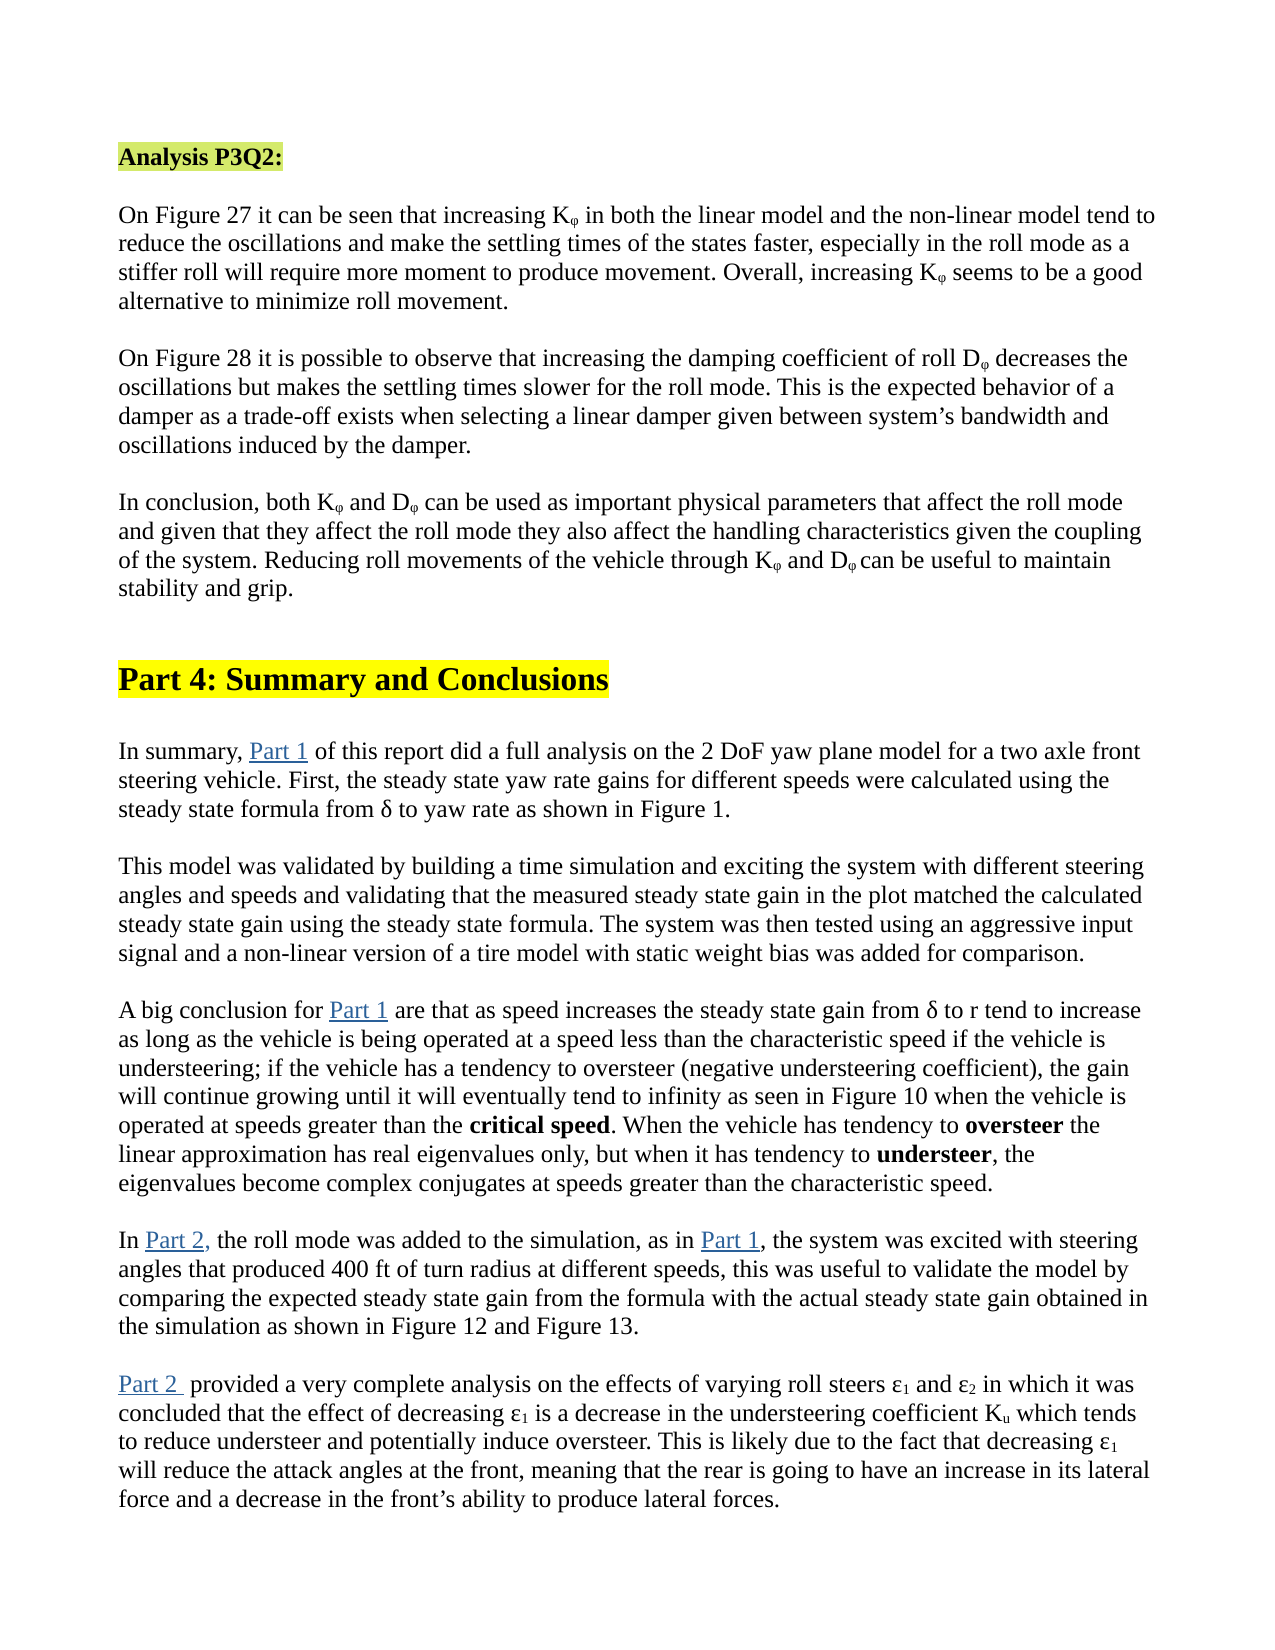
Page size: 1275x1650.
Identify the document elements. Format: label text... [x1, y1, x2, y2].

text On Figure 27 it can be seen that increasing Kφ in both the linear model and the non-linear model tend to reduce the oscillations and make the settling times of the states faster, especially in the roll mode as a stiffer roll will require more moment to produce movement. Overall, increasing Kφ seems to be a good alternative to minimize roll movement. [118, 200, 1157, 315]
text In summary, Part 1 of this report did a full analysis on the 2 DoF yaw plane model for a two axle front steering vehicle. First, the steady state yaw rate gains for different speeds were calculated using the steady state formula from δ to yaw rate as shown in Figure 1. [118, 736, 1157, 823]
text Part 4: Summary and Conclusions [118, 660, 1157, 698]
text This model was validated by building a time simulation and exciting the system with different steering angles and speeds and validating that the measured steady state gain in the plot matched the calculated steady state gain using the steady state formula. The system was then tested using an aggressive input signal and a non-linear version of a tire model with static weight bias was added for comparison. [118, 851, 1157, 966]
text Analysis P3Q2: [118, 142, 1157, 171]
text A big conclusion for Part 1 are that as speed increases the steady state gain from δ to r tend to increase as long as the vehicle is being operated at a speed less than the characteristic speed if the vehicle is understeering; if the vehicle has a tendency to oversteer (negative understeering coefficient), the gain will continue growing until it will eventually tend to infinity as seen in Figure 10 when the vehicle is operated at speeds greater than the critical speed. When the vehicle has tendency to oversteer the linear approximation has real eigenvalues only, but when it has tendency to understeer, the eigenvalues become complex conjugates at speeds greater than the characteristic speed. [118, 995, 1157, 1196]
text On Figure 28 it is possible to observe that increasing the damping coefficient of roll Dφ decreases the oscillations but makes the settling times slower for the roll mode. This is the expected behavior of a damper as a trade-off exists when selecting a linear damper given between system’s bandwidth and oscillations induced by the damper. [118, 343, 1157, 458]
text In Part 2, the roll mode was added to the simulation, as in Part 1, the system was excited with steering angles that produced 400 ft of turn radius at different speeds, this was useful to validate the model by comparing the expected steady state gain from the formula with the actual steady state gain obtained in the simulation as shown in Figure 12 and Figure 13. [118, 1225, 1157, 1340]
text Part 2 provided a very complete analysis on the effects of varying roll steers ε1 and ε2 in which it was concluded that the effect of decreasing ε1 is a decrease in the understeering coefficient Ku which tends to reduce understeer and potentially induce oversteer. This is likely due to the fact that decreasing ε1 will reduce the attack angles at the front, meaning that the rear is going to have an increase in its lateral force and a decrease in the front’s ability to produce lateral forces. [118, 1369, 1157, 1513]
text In conclusion, both Kφ and Dφ can be used as important physical parameters that affect the roll mode and given that they affect the roll mode they also affect the handling characteristics given the coupling of the system. Reducing roll movements of the vehicle through Kφ and Dφ can be useful to maintain stability and grip. [118, 487, 1157, 602]
